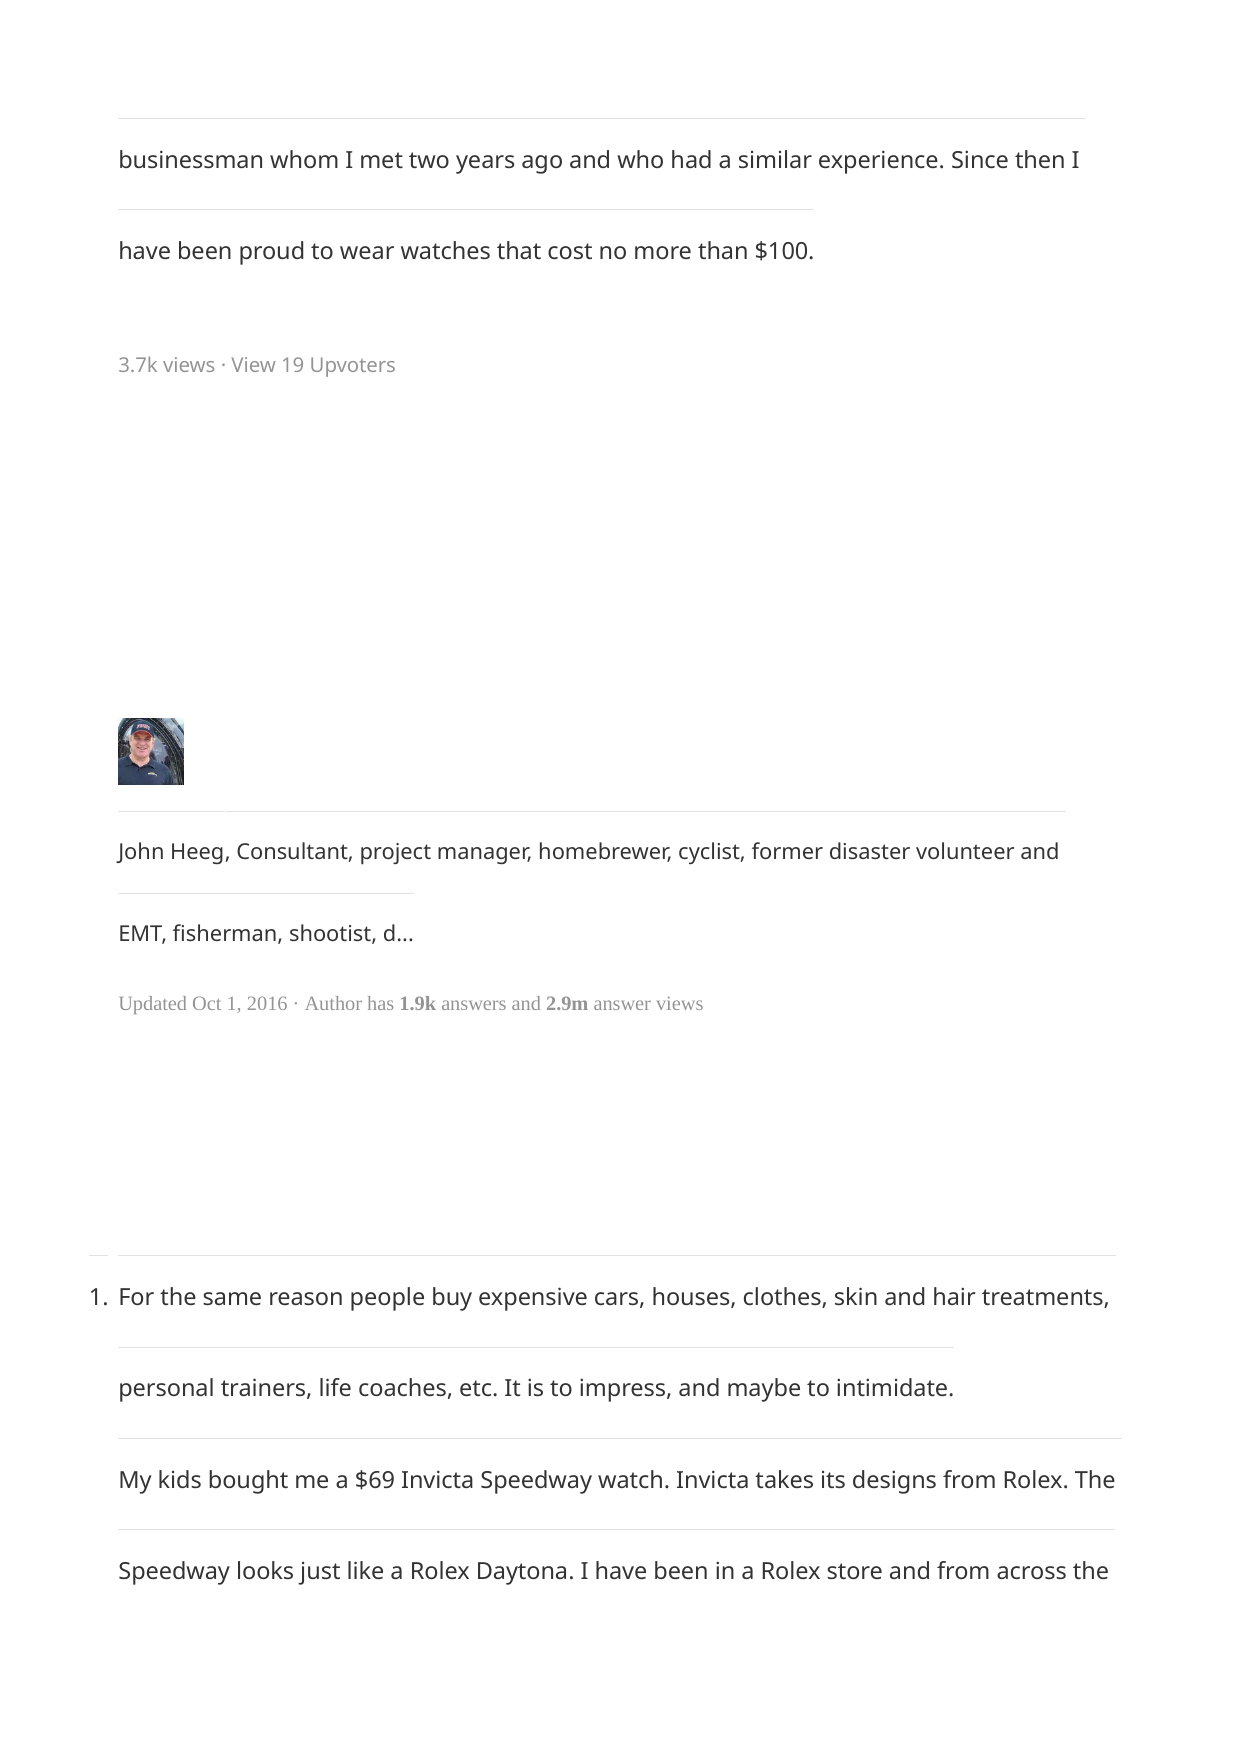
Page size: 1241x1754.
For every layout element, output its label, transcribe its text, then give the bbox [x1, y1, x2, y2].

text Updated Oct 1, 2016 · Author has 1.9k answers and 2.9m answer views [118, 991, 1122, 1014]
text My kids bought me a $69 Invicta Speedway watch. Invicta takes its designs from Rolex. The Speedway looks just like a Rolex Daytona. I have been in a Rolex store and from across the [118, 1439, 1122, 1586]
text 3.7k views · View 19 Upvoters [118, 351, 1122, 379]
list For the same reason people buy expensive cars, houses, clothes, skin and hair treatments, personal trainers, life coaches, etc. It is to impress, and maybe to intimidate. [118, 1255, 1122, 1404]
text John Heeg, Consultant, project manager, homebrewer, cyclist, former disaster volunteer and EMT, fisherman, shootist, d... [118, 811, 1109, 948]
text businessman whom I met two years ago and who had a similar experience. Since then I have been proud to wear watches that cost no more than $100. [118, 118, 1122, 266]
picture [118, 718, 184, 785]
